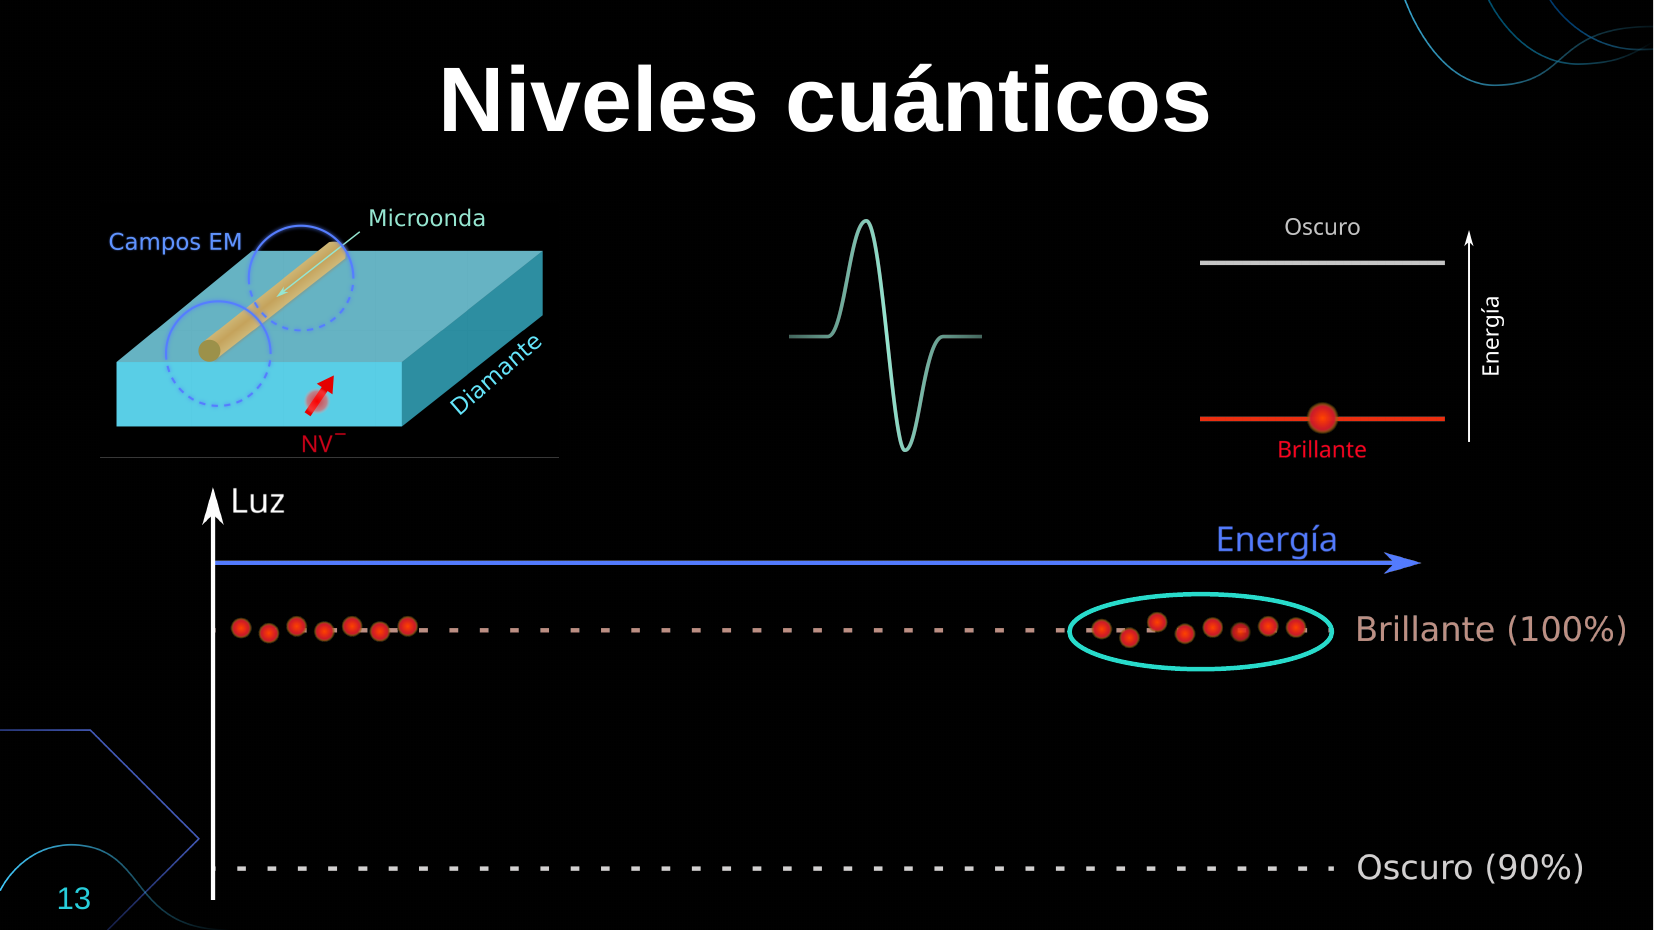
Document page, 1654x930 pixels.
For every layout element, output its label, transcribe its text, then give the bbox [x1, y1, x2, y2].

text_box Niveles cuánticos [424, 40, 1229, 159]
picture [0, 0, 1654, 930]
text_box [42, 873, 215, 930]
